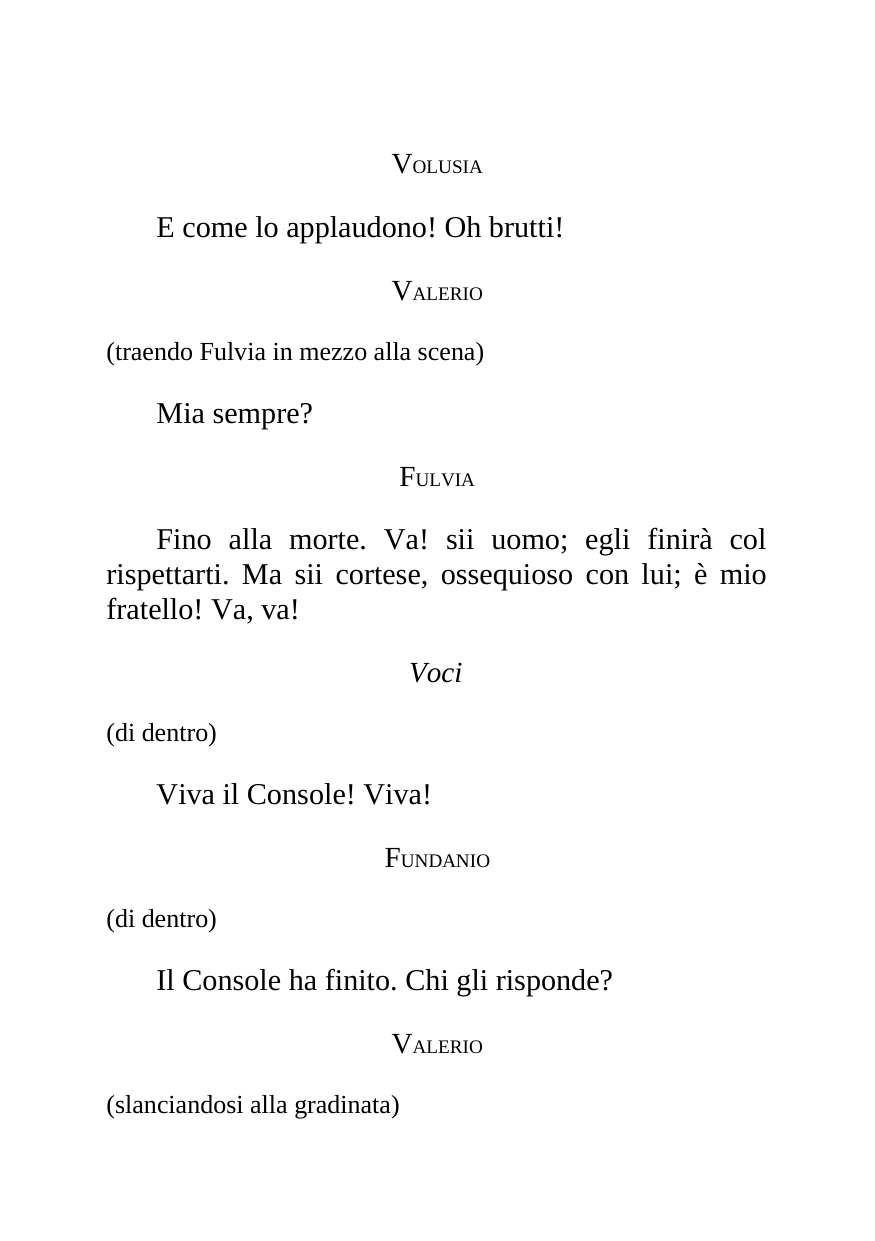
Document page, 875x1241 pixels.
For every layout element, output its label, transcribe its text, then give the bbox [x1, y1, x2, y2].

text Mia sempre? [106, 395, 768, 429]
text (traendo Fulvia in mezzo alla scena) [106, 336, 768, 366]
text Volusia [156, 146, 718, 180]
text Il Console ha finito. Chi gli risponde? [106, 962, 768, 997]
text Valerio [156, 1026, 718, 1060]
text Fino alla morte. Va! sii uomo; egli finirà col rispettarti. Ma sii cortese, ossequioso con lui; è mio fratello! Va, va! [106, 521, 768, 626]
text (slanciandosi alla gradinata) [106, 1089, 768, 1119]
text (di dentro) [106, 717, 768, 747]
text Fulvia [156, 459, 718, 492]
text (di dentro) [106, 903, 768, 933]
text E come lo applaudono! Oh brutti! [106, 209, 768, 244]
text Fundanio [156, 840, 718, 874]
text Viva il Console! Viva! [106, 777, 768, 811]
text Valerio [156, 273, 718, 307]
text Voci [156, 655, 718, 688]
